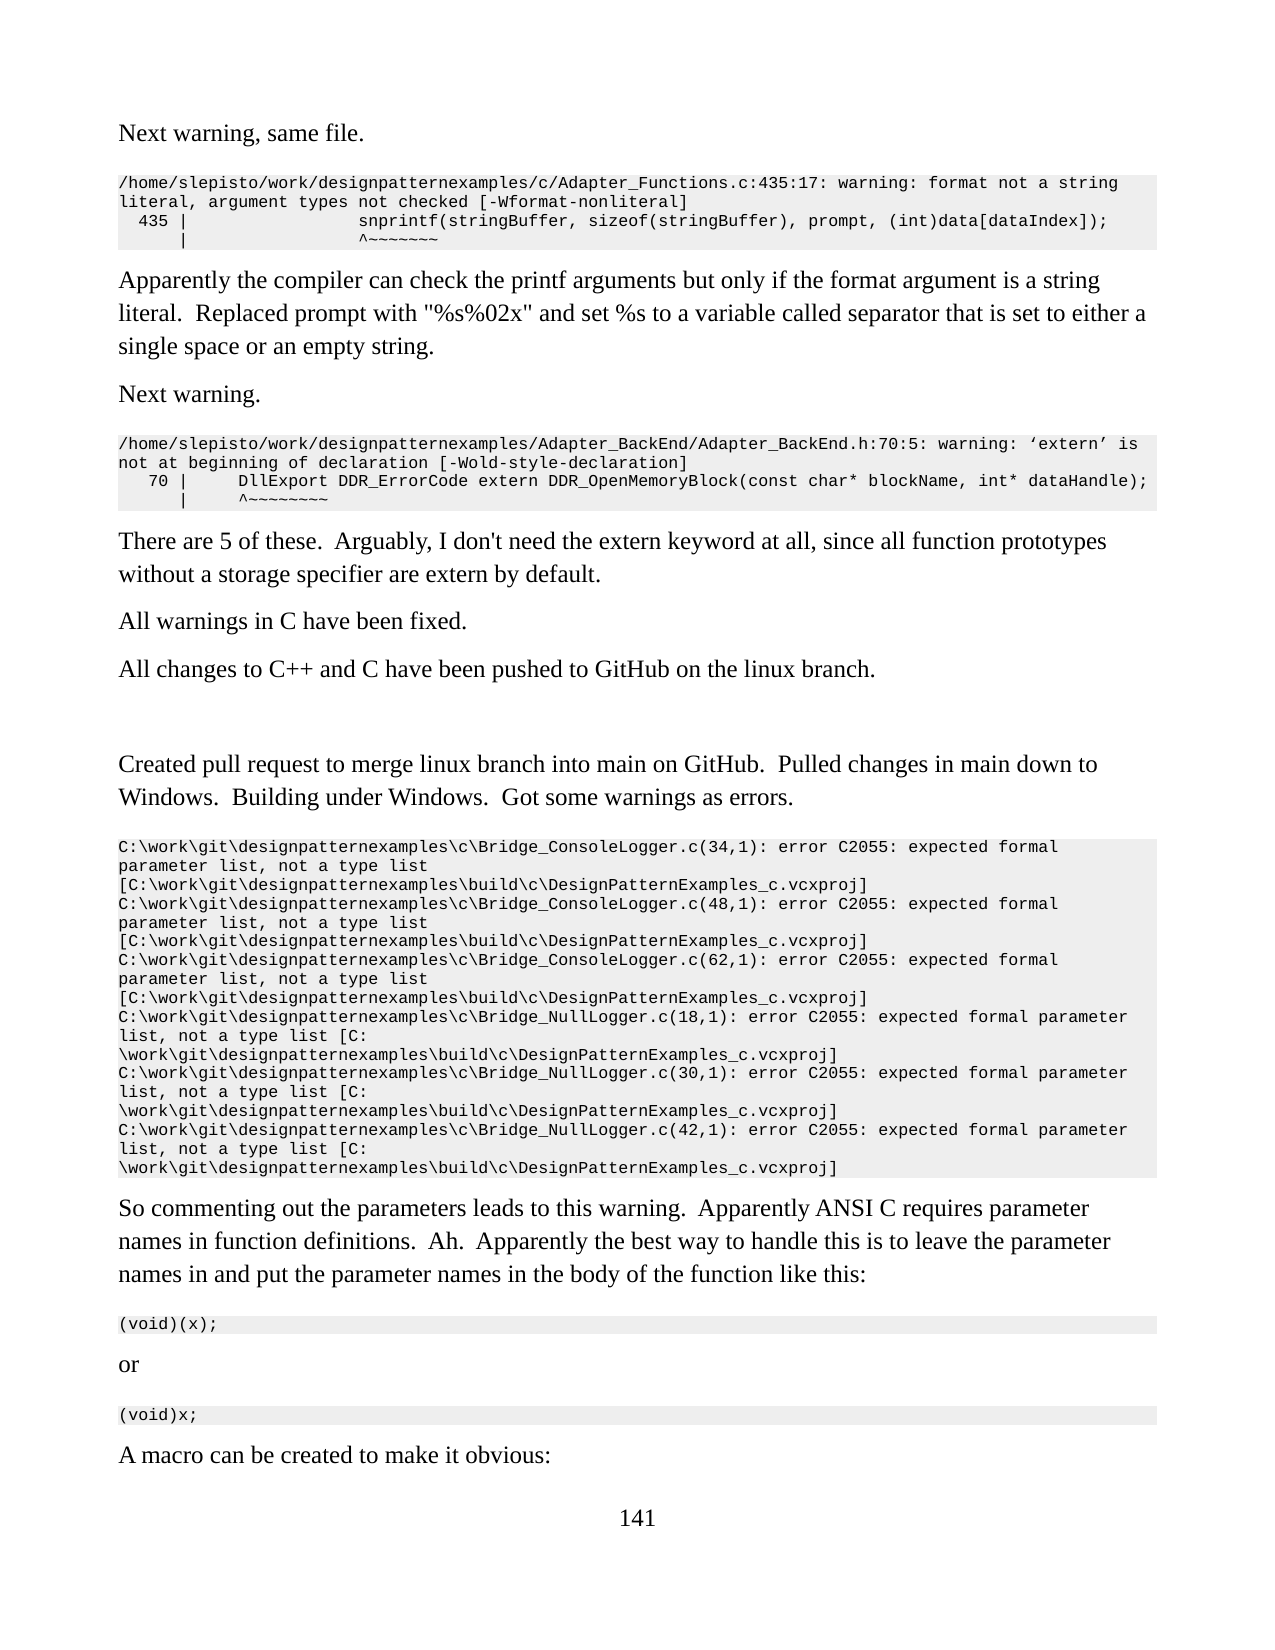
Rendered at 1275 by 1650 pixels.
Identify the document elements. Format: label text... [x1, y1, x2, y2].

text There are 5 of these. Arguably, I don't need the extern keyword at all, since all function prototypes without a storage specifier are extern by default. [118, 526, 1157, 587]
text So commenting out the parameters leads to this warning. Apparently ANSI C requires parameter names in function definitions. Ah. Apparently the best way to handle this is to leave the parameter names in and put the parameter names in the body of the function like this: [118, 1193, 1157, 1288]
text C:\work\git\designpatternexamples\c\Bridge_ConsoleLogger.c(48,1): error C2055: expected formal parameter list, not a type list [118, 895, 1157, 933]
text or [118, 1349, 1157, 1378]
text Next warning, same file. [118, 118, 1157, 147]
text C:\work\git\designpatternexamples\c\Bridge_NullLogger.c(18,1): error C2055: expected formal parameter list, not a type list [C: [118, 1008, 1157, 1046]
text \work\git\designpatternexamples\build\c\DesignPatternExamples_c.vcxproj] [118, 1103, 1157, 1122]
text Apparently the compiler can check the printf arguments but only if the format argument is a string literal. Replaced prompt with "%s%02x" and set %s to a variable called separator that is set to either a single space or an empty string. [118, 265, 1157, 360]
text \work\git\designpatternexamples\build\c\DesignPatternExamples_c.vcxproj] [118, 1046, 1157, 1065]
text (void)(x); [118, 1316, 1157, 1334]
text (void)x; [118, 1406, 1157, 1425]
text All changes to C++ and C have been pushed to GitHub on the linux branch. [118, 654, 1157, 683]
text C:\work\git\designpatternexamples\c\Bridge_NullLogger.c(30,1): error C2055: expected formal parameter list, not a type list [C: [118, 1065, 1157, 1103]
text 70 | DllExport DDR_ErrorCode extern DDR_OpenMemoryBlock(const char* blockName, int* dataHandle); [118, 473, 1157, 492]
text A macro can be created to make it obvious: [118, 1440, 1157, 1469]
text /home/slepisto/work/designpatternexamples/c/Adapter_Functions.c:435:17: warning: format not a string literal, argument types not checked [-Wformat-nonliteral] [118, 175, 1157, 212]
text | ^~~~~~~~ [118, 231, 1157, 250]
text C:\work\git\designpatternexamples\c\Bridge_ConsoleLogger.c(62,1): error C2055: expected formal parameter list, not a type list [118, 952, 1157, 989]
text Next warning. [118, 379, 1157, 407]
text \work\git\designpatternexamples\build\c\DesignPatternExamples_c.vcxproj] [118, 1159, 1157, 1178]
text C:\work\git\designpatternexamples\c\Bridge_ConsoleLogger.c(34,1): error C2055: expected formal parameter list, not a type list [118, 839, 1157, 876]
text /home/slepisto/work/designpatternexamples/Adapter_BackEnd/Adapter_BackEnd.h:70:5: warning: ‘extern’ is not at beginning of declaration [-Wold-style-declaration] [118, 435, 1157, 473]
text 435 | snprintf(stringBuffer, sizeof(stringBuffer), prompt, (int)data[dataIndex]); [118, 212, 1157, 231]
text [C:\work\git\designpatternexamples\build\c\DesignPatternExamples_c.vcxproj] [118, 989, 1157, 1008]
text | ^~~~~~~~~ [118, 492, 1157, 511]
text All warnings in C have been fixed. [118, 606, 1157, 635]
text [C:\work\git\designpatternexamples\build\c\DesignPatternExamples_c.vcxproj] [118, 876, 1157, 895]
text Created pull request to merge linux branch into main on GitHub. Pulled changes in main down to Windows. Building under Windows. Got some warnings as errors. [118, 749, 1157, 811]
text C:\work\git\designpatternexamples\c\Bridge_NullLogger.c(42,1): error C2055: expected formal parameter list, not a type list [C: [118, 1122, 1157, 1159]
text [C:\work\git\designpatternexamples\build\c\DesignPatternExamples_c.vcxproj] [118, 933, 1157, 952]
